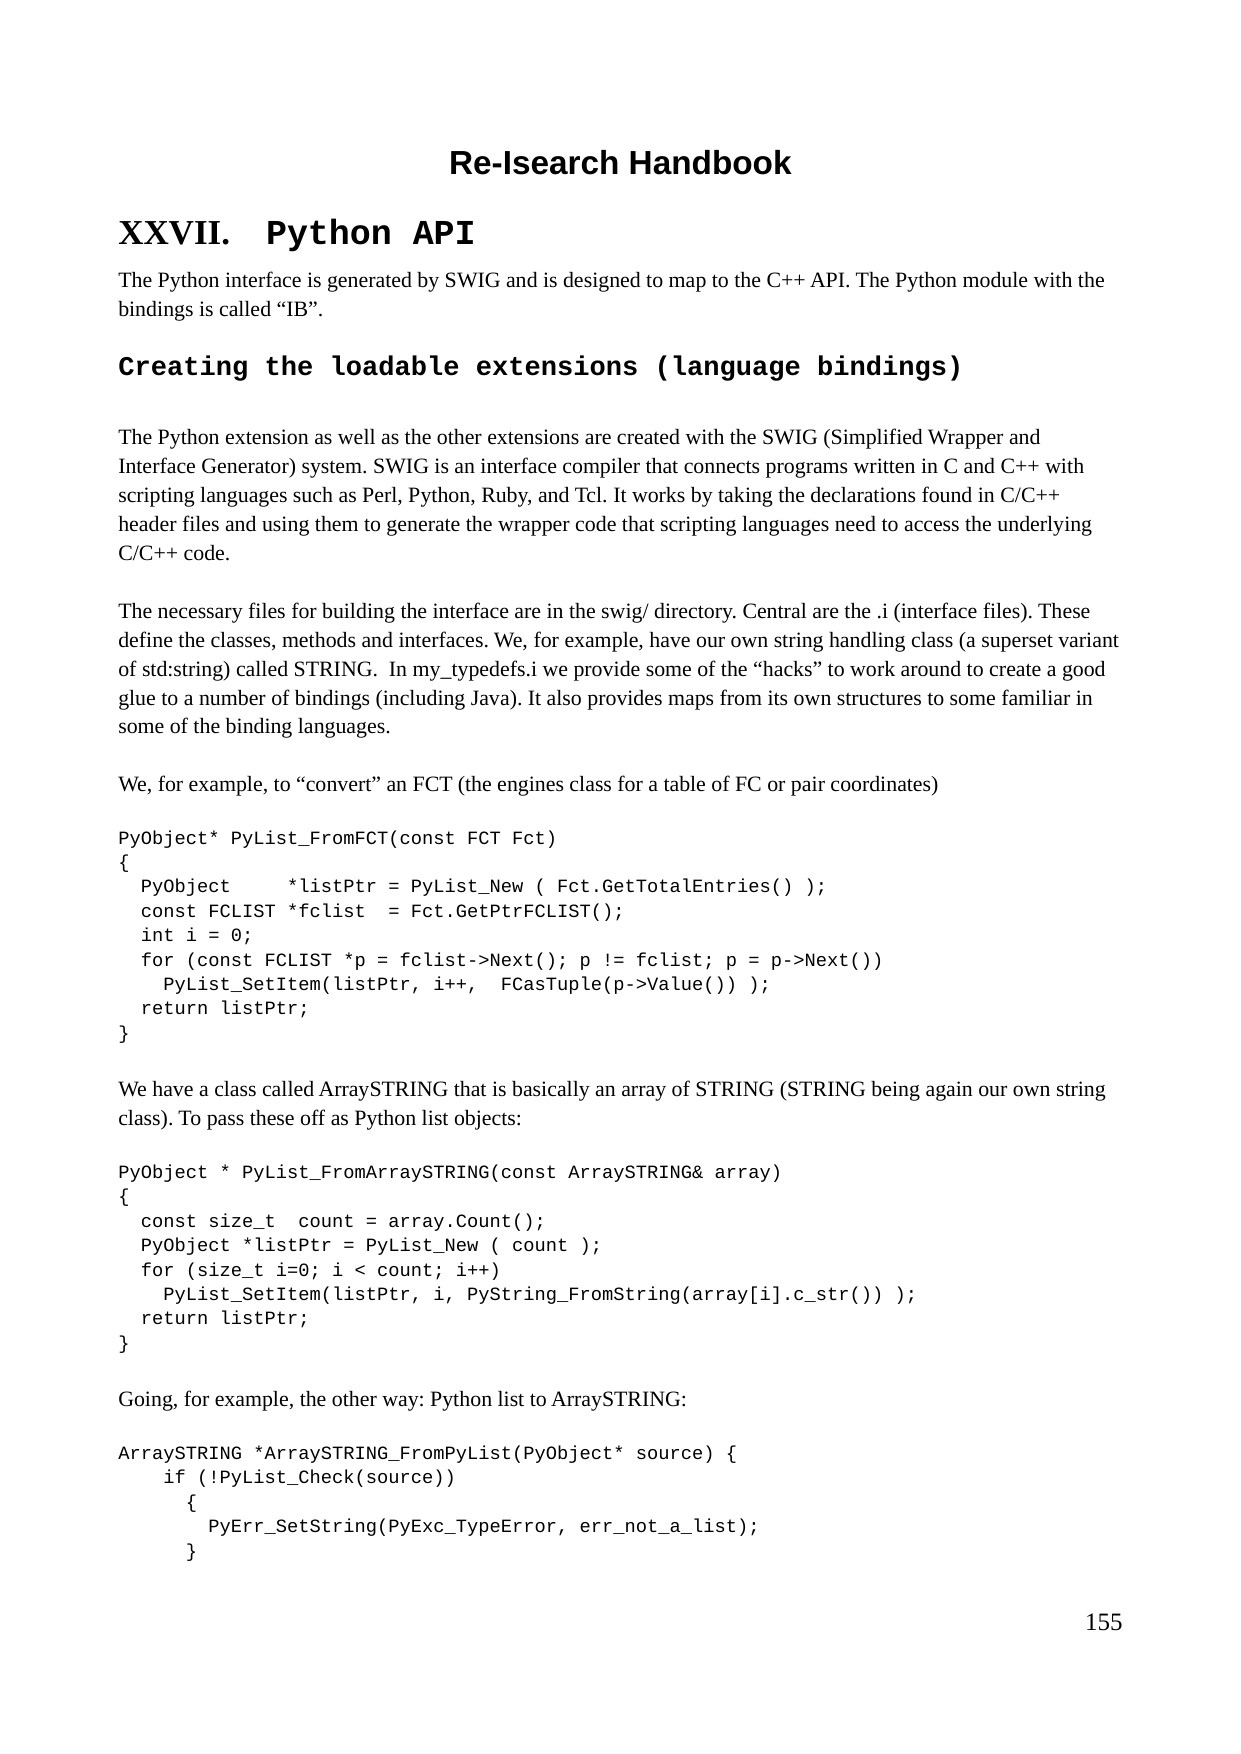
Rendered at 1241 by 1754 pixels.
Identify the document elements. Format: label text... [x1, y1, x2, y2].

text if (!PyList_Check(source)) [118, 1468, 1122, 1489]
text { [118, 1187, 1122, 1208]
text return listPtr; [118, 1309, 1122, 1330]
text The Python extension as well as the other extensions are created with the SWIG (Simplified Wrapper and Interface Generator) system. SWIG is an interface compiler that connects programs written in C and C++ with scripting languages such as Perl, Python, Ruby, and Tcl. It works by taking the declarations found in C/C++ header files and using them to generate the wrapper code that scripting languages need to access the underlying C/C++ code. [118, 424, 1122, 565]
text { [118, 1493, 1122, 1514]
text The Python interface is generated by SWIG and is designed to map to the C++ API. The Python module with the bindings is called “IB”. [118, 267, 1122, 321]
text Going, for example, the other way: Python list to ArraySTRING: [118, 1386, 1122, 1412]
subtitle Creating the loadable extensions (language bindings) [118, 353, 1122, 383]
text PyList_SetItem(listPtr, i++, FCasTuple(p->Value()) ); [118, 975, 1122, 996]
subtitle Python API [118, 212, 1122, 255]
text PyObject *listPtr = PyList_New ( Fct.GetTotalEntries() ); [118, 877, 1122, 898]
text for (size_t i=0; i < count; i++) [118, 1260, 1122, 1282]
text const size_t count = array.Count(); [118, 1212, 1122, 1233]
text int i = 0; [118, 926, 1122, 947]
text PyList_SetItem(listPtr, i, PyString_FromString(array[i].c_str()) ); [118, 1285, 1122, 1306]
text We have a class called ArraySTRING that is basically an array of STRING (STRING being again our own string class). To pass these off as Python list objects: [118, 1076, 1122, 1131]
text The necessary files for building the interface are in the swig/ directory. Central are the .i (interface files). These define the classes, methods and interfaces. We, for example, have our own string handling class (a superset variant of std:string) called STRING. In my_typedefs.i we provide some of the “hacks” to work around to create a good glue to a number of bindings (including Java). It also provides maps from its own structures to some familiar in some of the binding languages. [118, 598, 1122, 739]
text { [118, 853, 1122, 874]
text for (const FCLIST *p = fclist->Next(); p != fclist; p = p->Next()) [118, 950, 1122, 972]
text const FCLIST *fclist = Fct.GetPtrFCLIST(); [118, 902, 1122, 923]
text } [118, 1333, 1122, 1355]
text } [118, 1541, 1122, 1563]
text PyObject * PyList_FromArraySTRING(const ArraySTRING& array) [118, 1163, 1122, 1184]
text PyObject* PyList_FromFCT(const FCT Fct) [118, 828, 1122, 850]
text } [118, 1023, 1122, 1045]
text return listPtr; [118, 999, 1122, 1020]
text PyObject *listPtr = PyList_New ( count ); [118, 1236, 1122, 1257]
text We, for example, to “convert” an FCT (the engines class for a table of FC or pair coordinates) [118, 771, 1122, 796]
text ArraySTRING *ArraySTRING_FromPyList(PyObject* source) { [118, 1444, 1122, 1465]
text PyErr_SetString(PyExc_TypeError, err_not_a_list); [118, 1517, 1122, 1538]
